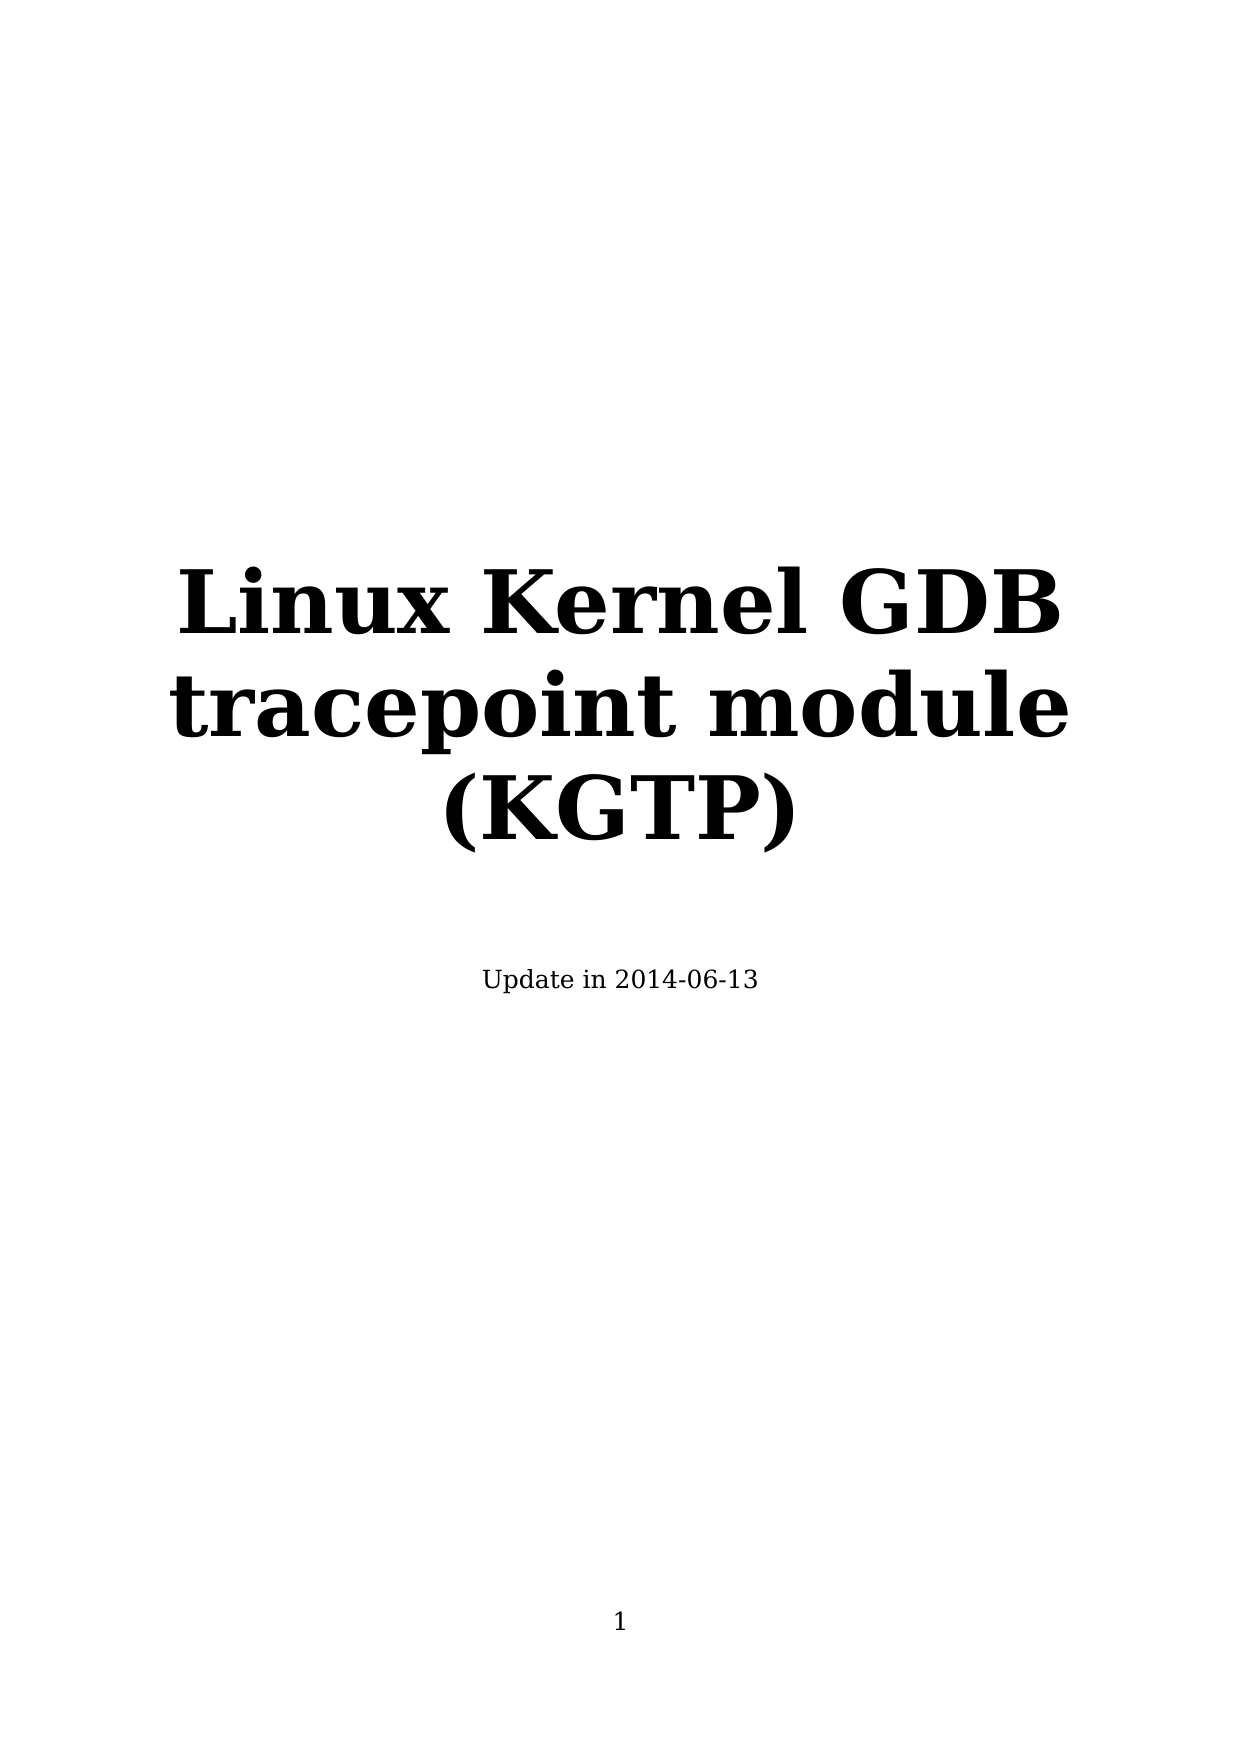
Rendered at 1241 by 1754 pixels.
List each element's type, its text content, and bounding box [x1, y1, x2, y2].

text Linux Kernel GDB tracepoint module [118, 552, 1122, 757]
text Update in 2014-06-13 [118, 965, 1122, 994]
text (KGTP) [118, 757, 1122, 860]
